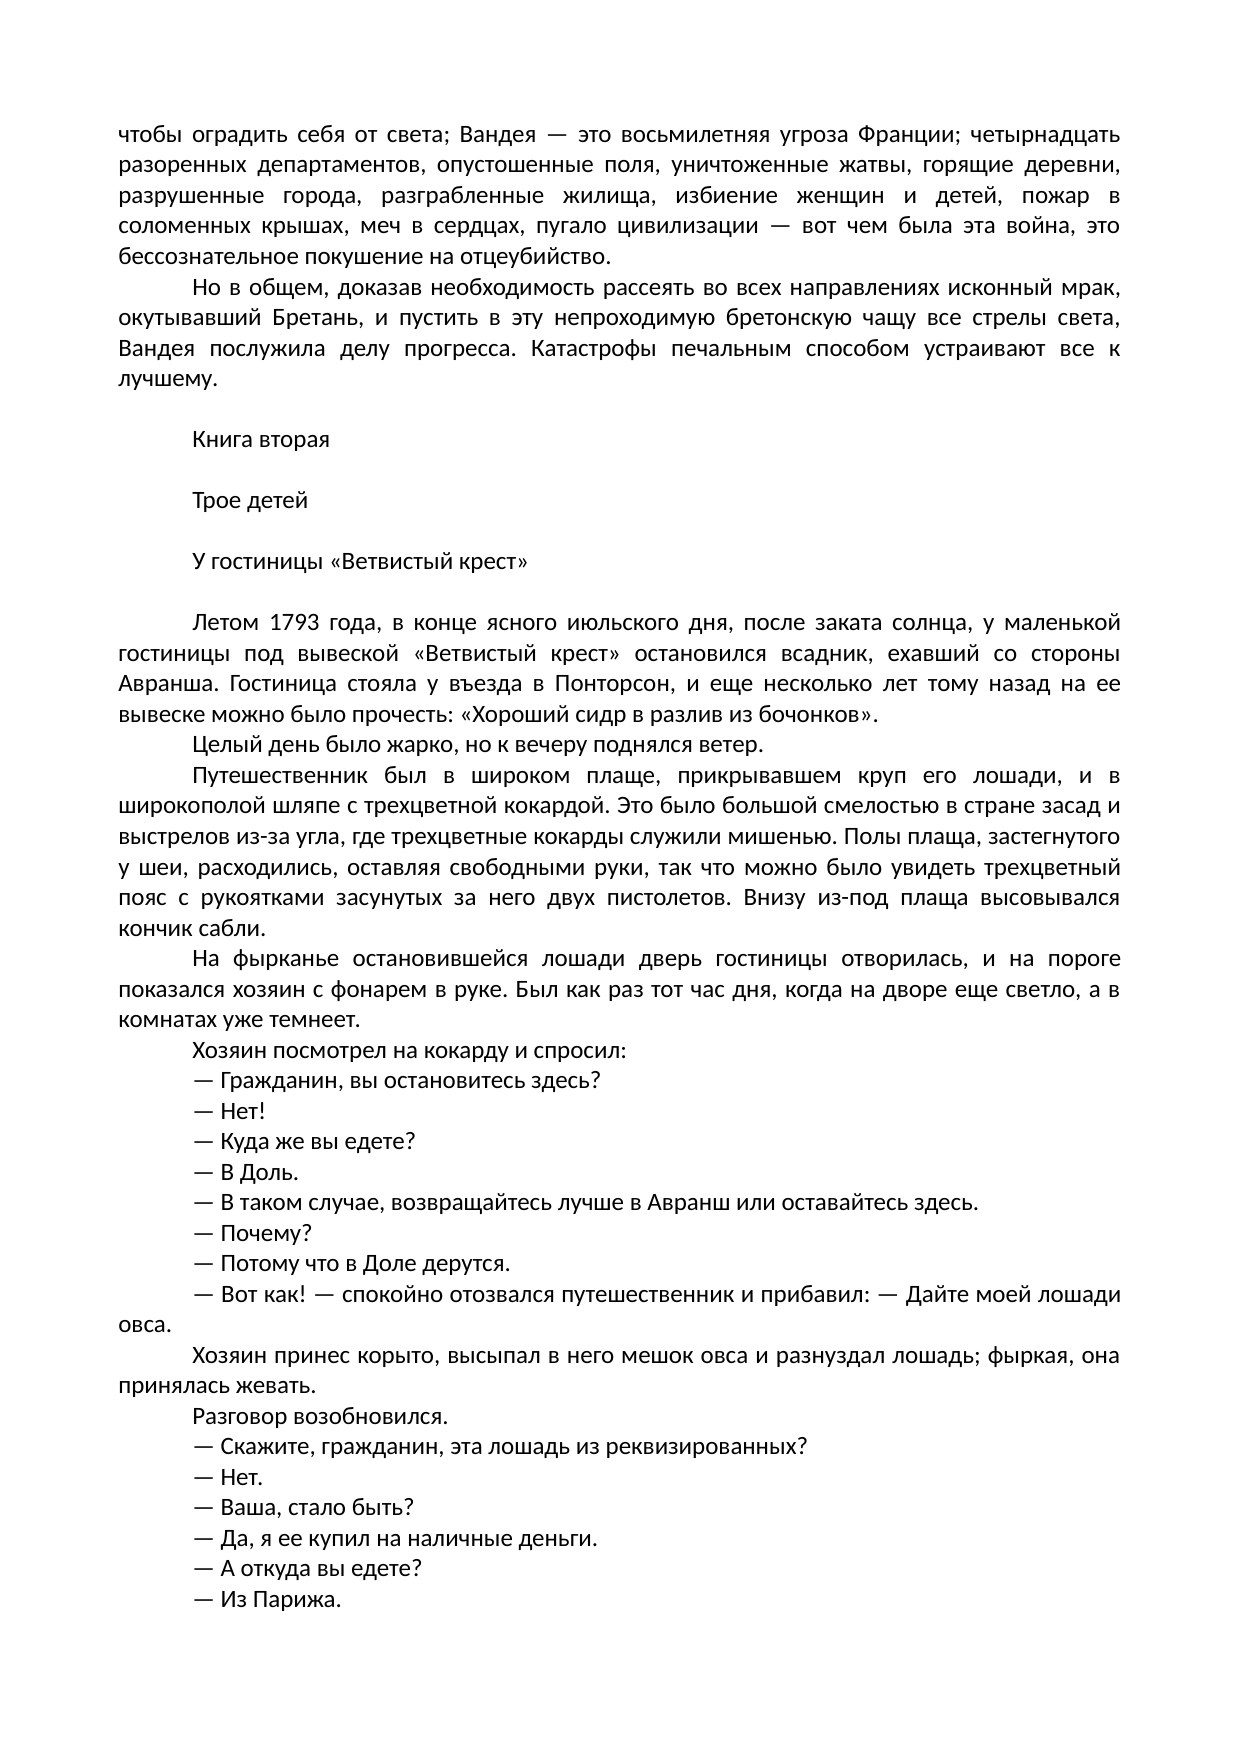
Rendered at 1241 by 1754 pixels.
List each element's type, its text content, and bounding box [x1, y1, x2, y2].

text Трое детей [118, 484, 1122, 515]
text Хозяин посмотрел на кокарду и спросил: [118, 1034, 1122, 1064]
text — Из Парижа. [118, 1583, 1122, 1614]
text — Куда же вы едете? [118, 1125, 1122, 1156]
text На фырканье остановившейся лошади дверь гостиницы отворилась, и на пороге показался хозяин с фонарем в руке. Был как раз тот час дня, когда на дворе еще светло, а в комнатах уже темнеет. [118, 942, 1122, 1034]
text — Нет! [118, 1095, 1122, 1125]
text Целый день было жарко, но к вечеру поднялся ветер. [118, 728, 1122, 759]
text — А откуда вы едете? [118, 1553, 1122, 1583]
text Разговор возобновился. [118, 1400, 1122, 1431]
text — Почему? [118, 1217, 1122, 1247]
text — В Доль. [118, 1156, 1122, 1186]
text Хозяин принес корыто, высыпал в него мешок овса и разнуздал лошадь; фыркая, она принялась жевать. [118, 1339, 1122, 1400]
text — Скажите, гражданин, эта лошадь из реквизированных? [118, 1431, 1122, 1461]
text — Нет. [118, 1461, 1122, 1492]
text Путешественник был в широком плаще, прикрывавшем круп его лошади, и в широкополой шляпе с трехцветной кокардой. Это было большой смелостью в стране засад и выстрелов из-за угла, где трехцветные кокарды служили мишенью. Полы плаща, застегнутого у шеи, расходились, оставляя свободными руки, так что можно было увидеть трехцветный пояс с рукоятками засунутых за него двух пистолетов. Внизу из-под плаща высовывался кончик сабли. [118, 759, 1122, 942]
text — Гражданин, вы остановитесь здесь? [118, 1064, 1122, 1095]
text Книга вторая [118, 423, 1122, 454]
text Летом 1793 года, в конце ясного июльского дня, после заката солнца, у маленькой гостиницы под вывеской «Ветвистый крест» остановился всадник, ехавший со стороны Авранша. Гостиница стояла у въезда в Понторсон, и еще несколько лет тому назад на ее вывеске можно было прочесть: «Хороший сидр в разлив из бочонков». [118, 606, 1122, 728]
text — Вот как! — спокойно отозвался путешественник и прибавил: — Дайте моей лошади овса. [118, 1278, 1122, 1339]
text — В таком случае, возвращайтесь лучше в Авранш или оставайтесь здесь. [118, 1186, 1122, 1217]
text Но в общем, доказав необходимость рассеять во всех направлениях исконный мрак, окутывавший Бретань, и пустить в эту непроходимую бретонскую чащу все стрелы света, Вандея послужила делу прогресса. Катастрофы печальным способом устраивают все к лучшему. [118, 271, 1122, 393]
text — Потому что в Доле дерутся. [118, 1247, 1122, 1278]
text У гостиницы «Ветвистый крест» [118, 545, 1122, 576]
text — Ваша, стало быть? [118, 1492, 1122, 1522]
text чтобы оградить себя от света; Вандея — это восьмилетняя угроза Франции; четырнадцать разоренных департаментов, опустошенные поля, уничтоженные жатвы, горящие деревни, разрушенные города, разграбленные жилища, избиение женщин и детей, пожар в соломенных крышах, меч в сердцах, пугало цивилизации — вот чем была эта война, это бессознательное покушение на отцеубийство. [118, 118, 1122, 271]
text — Да, я ее купил на наличные деньги. [118, 1522, 1122, 1553]
